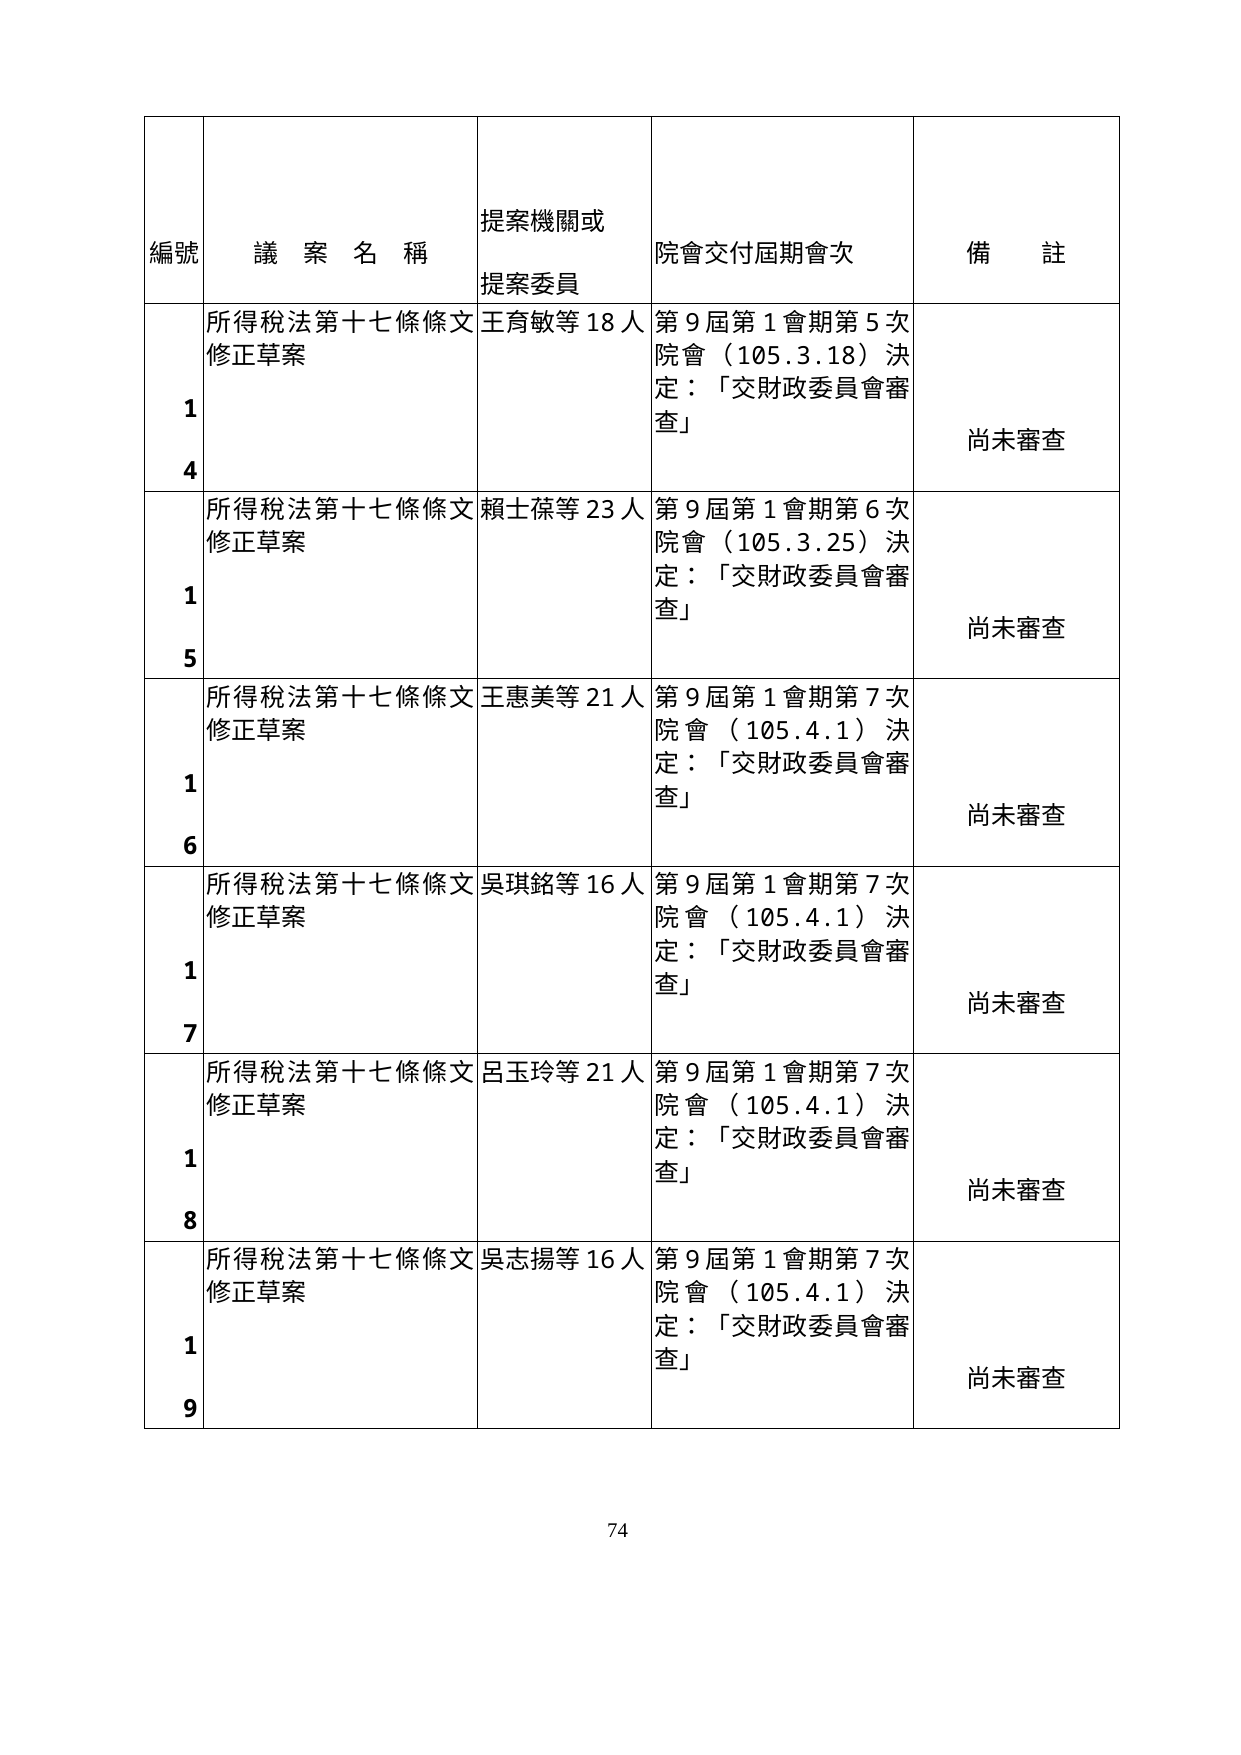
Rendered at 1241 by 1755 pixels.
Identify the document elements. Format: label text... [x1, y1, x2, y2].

table_cell 尚未審查 [914, 492, 1119, 678]
table_cell 第9屆第1會期第7次院會（105.4.1）決定：「交財政委員會審查」 [652, 1242, 913, 1428]
table_header 議 案 名 稱 [204, 117, 477, 303]
table_cell 王育敏等18人 [478, 304, 651, 491]
table_cell 第9屆第1會期第7次院會（105.4.1）決定：「交財政委員會審查」 [652, 1054, 913, 1241]
table_cell 所得稅法第十七條條文修正草案 [204, 304, 477, 491]
table_cell 所得稅法第十七條條文修正草案 [204, 492, 477, 678]
table_cell 呂玉玲等21人 [478, 1054, 651, 1241]
table_cell [145, 1242, 203, 1428]
table_cell [145, 492, 203, 678]
table_cell 第9屆第1會期第7次院會（105.4.1）決定：「交財政委員會審查」 [652, 679, 913, 866]
table_cell 尚未審查 [914, 1242, 1119, 1428]
table_cell 賴士葆等23人 [478, 492, 651, 678]
table_cell 尚未審查 [914, 1054, 1119, 1241]
table_cell 吳琪銘等16人 [478, 867, 651, 1053]
table_cell 所得稅法第十七條條文修正草案 [204, 1054, 477, 1241]
table_cell 所得稅法第十七條條文修正草案 [204, 867, 477, 1053]
table_header 提案機關或 提案委員 [478, 117, 651, 303]
table_cell 尚未審查 [914, 679, 1119, 866]
table_cell [145, 304, 203, 491]
table_cell 所得稅法第十七條條文修正草案 [204, 1242, 477, 1428]
table_cell 第9屆第1會期第5次院會（105.3.18）決定：「交財政委員會審查」 [652, 304, 913, 491]
table_cell 王惠美等21人 [478, 679, 651, 866]
table_header 編號 [145, 117, 203, 303]
table_cell 吳志揚等16人 [478, 1242, 651, 1428]
table_cell 尚未審查 [914, 867, 1119, 1053]
table_cell 第9屆第1會期第7次院會（105.4.1）決定：「交財政委員會審查」 [652, 867, 913, 1053]
table_cell 尚未審查 [914, 304, 1119, 491]
table_header 備 註 [914, 117, 1119, 303]
table_cell 第9屆第1會期第6次院會（105.3.25）決定：「交財政委員會審查」 [652, 492, 913, 678]
table_header 院會交付屆期會次 [652, 117, 913, 303]
table_cell [145, 1054, 203, 1241]
table_cell [145, 867, 203, 1053]
table_cell [145, 679, 203, 866]
table_cell 所得稅法第十七條條文修正草案 [204, 679, 477, 866]
